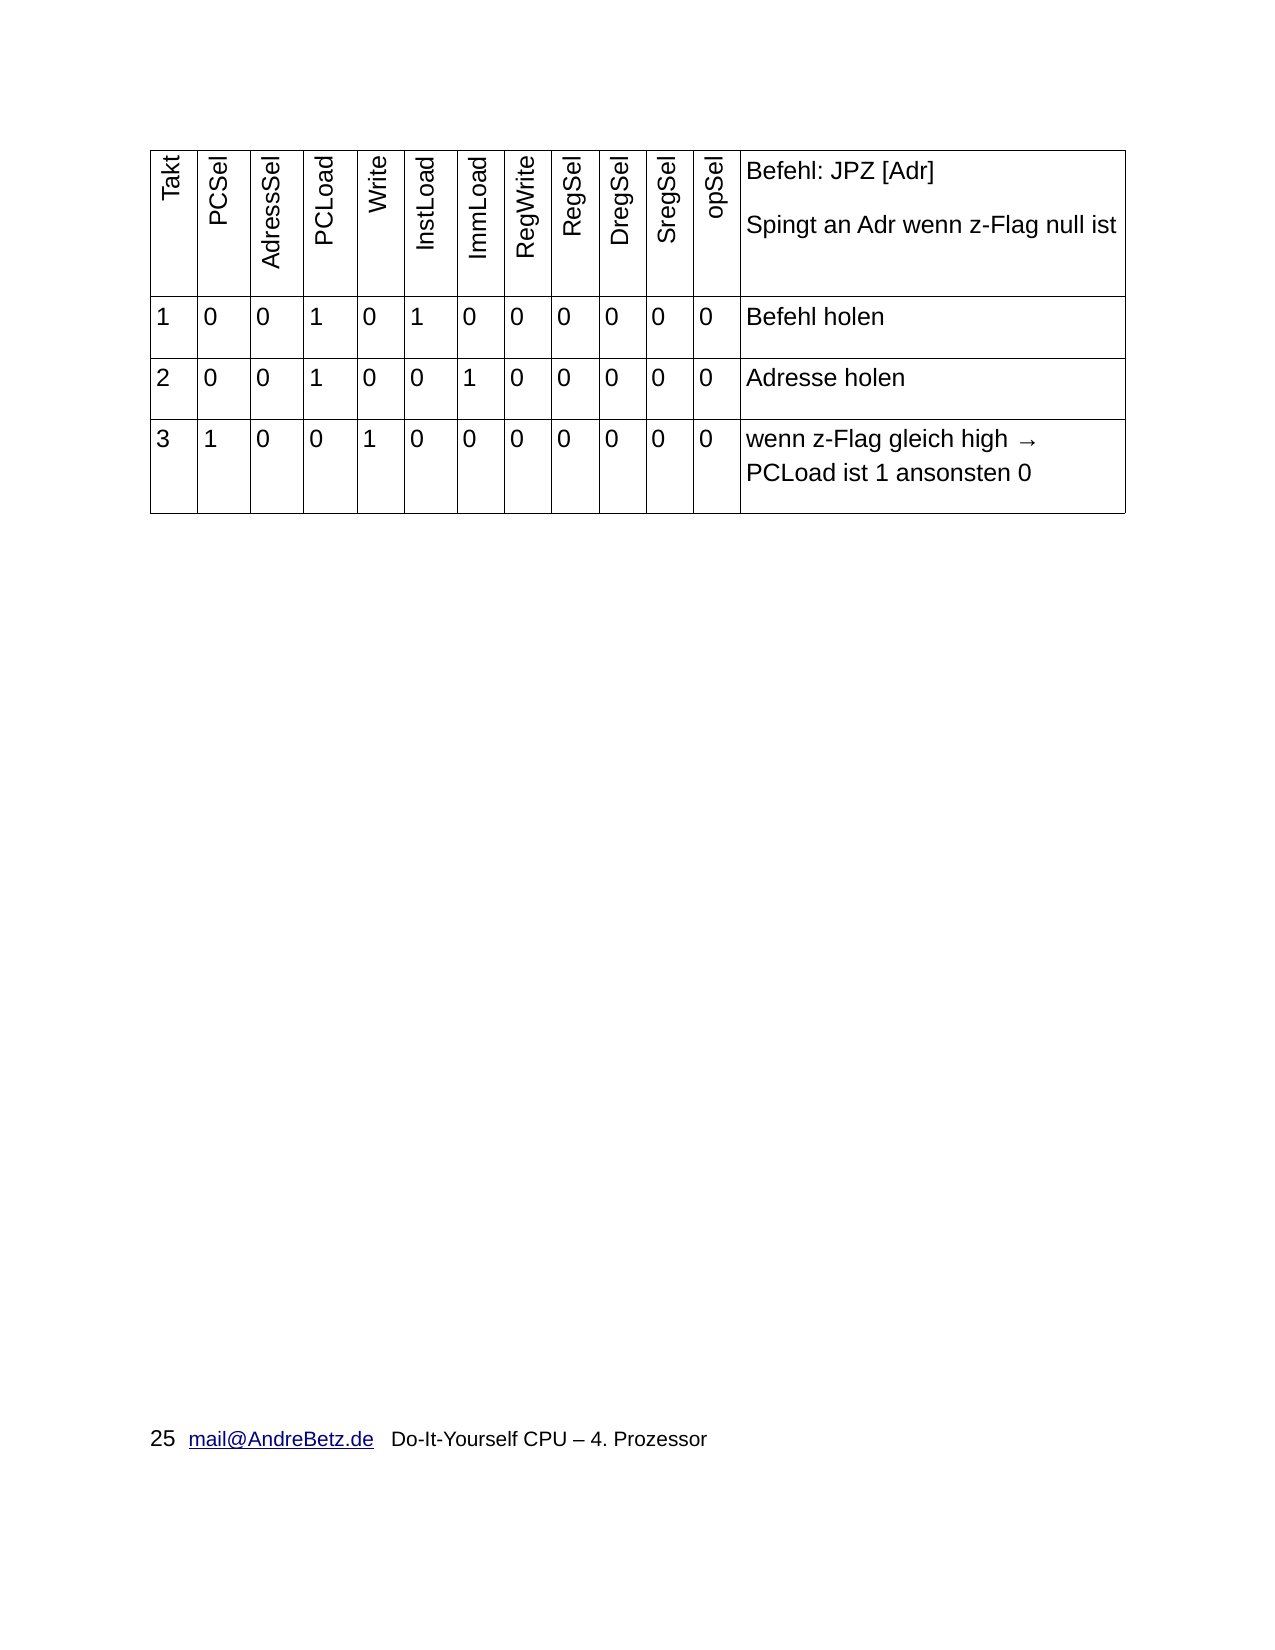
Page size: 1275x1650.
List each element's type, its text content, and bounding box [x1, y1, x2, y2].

table_cell 0 [198, 359, 250, 419]
table_header SregSel [647, 151, 693, 296]
table_cell 1 [198, 420, 250, 513]
table_cell 1 [304, 297, 357, 357]
table_cell Befehl holen [741, 297, 1125, 357]
table_cell 0 [251, 297, 303, 357]
table_cell 0 [251, 359, 303, 419]
table_cell 0 [304, 420, 357, 513]
table_cell Adresse holen [741, 359, 1125, 419]
table_header PCLoad [304, 151, 357, 296]
table_cell 0 [405, 359, 457, 419]
table_cell 0 [694, 297, 740, 357]
table_header AdressSel [251, 151, 303, 296]
table_cell 0 [647, 420, 693, 513]
table_cell 3 [151, 420, 197, 513]
table_header Takt [151, 151, 197, 296]
table_header RegSel [552, 151, 599, 296]
table_header RegWrite [505, 151, 551, 296]
table_cell wenn z-Flag gleich high → PCLoad ist 1 ansonsten 0 [741, 420, 1125, 513]
table_cell 0 [198, 297, 250, 357]
table_cell 0 [251, 420, 303, 513]
table_cell 0 [647, 297, 693, 357]
table_cell 0 [358, 297, 404, 357]
table_header PCSel [198, 151, 250, 296]
table_cell 0 [405, 420, 457, 513]
table_header Write [358, 151, 404, 296]
table_header DregSel [600, 151, 646, 296]
table_cell 0 [694, 359, 740, 419]
table_cell 0 [600, 420, 646, 513]
table_cell 2 [151, 359, 197, 419]
table_cell 0 [505, 420, 551, 513]
table_cell 1 [405, 297, 457, 357]
table_cell 1 [458, 359, 504, 419]
table_cell 1 [304, 359, 357, 419]
table_header Befehl: JPZ [Adr] Spingt an Adr wenn z-Flag null ist [741, 151, 1125, 296]
table_cell 0 [505, 359, 551, 419]
table_cell 0 [458, 297, 504, 357]
table_cell 0 [505, 297, 551, 357]
table_cell 0 [552, 420, 599, 513]
table_cell 0 [358, 359, 404, 419]
table_cell 1 [358, 420, 404, 513]
table_cell 0 [458, 420, 504, 513]
table_cell 0 [552, 359, 599, 419]
table_header ImmLoad [458, 151, 504, 296]
table_cell 0 [552, 297, 599, 357]
table_cell 0 [600, 297, 646, 357]
table_cell 1 [151, 297, 197, 357]
table_cell 0 [694, 420, 740, 513]
table_header InstLoad [405, 151, 457, 296]
table_cell 0 [600, 359, 646, 419]
table_cell 0 [647, 359, 693, 419]
table_header opSel [694, 151, 740, 296]
